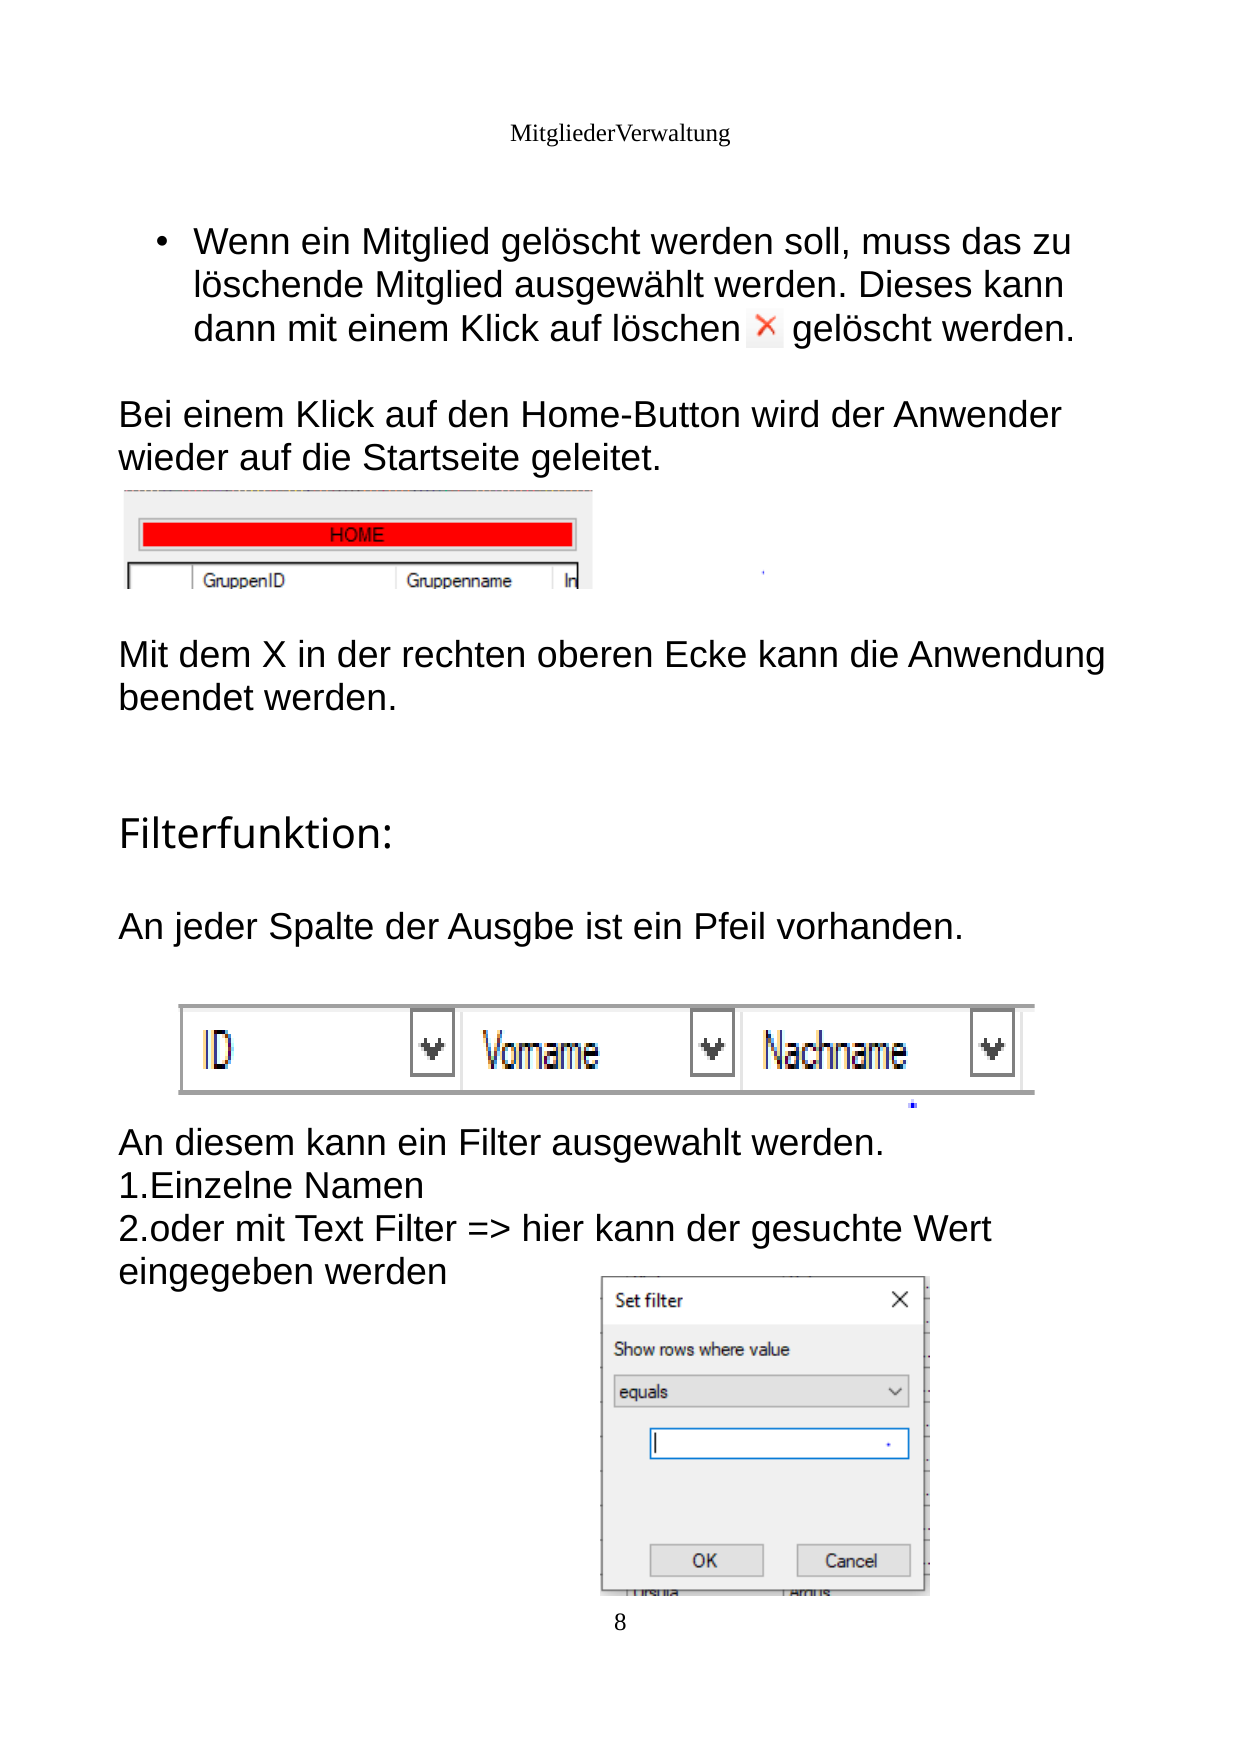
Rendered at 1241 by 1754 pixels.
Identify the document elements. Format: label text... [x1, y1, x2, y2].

picture [178, 1004, 1035, 1108]
text An jeder Spalte der Ausgbe ist ein Pfeil vorhanden. [118, 904, 1122, 947]
picture [600, 1276, 930, 1596]
picture [123, 490, 765, 589]
text Mit dem X in der rechten oberen Ecke kann die Anwendung beendet werden. [118, 632, 1122, 718]
text Bei einem Klick auf den Home-Button wird der Anwender wieder auf die Startseite geleitet. [118, 392, 1122, 478]
text Filterfunktion: [118, 804, 1122, 861]
list Wenn ein Mitglied gelöscht werden soll, muss das zu [156, 219, 1122, 263]
picture [746, 308, 784, 348]
text 2.oder mit Text Filter => hier kann der gesuchte Wert eingegeben werden [118, 1206, 1122, 1292]
text 1.Einzelne Namen [118, 1163, 1122, 1206]
list löschende Mitglied ausgewählt werden. Dieses kann dann mit einem Klick auf löschen gelöscht werden. [156, 263, 1122, 349]
text An diesem kann ein Filter ausgewahlt werden. [118, 1120, 1122, 1163]
